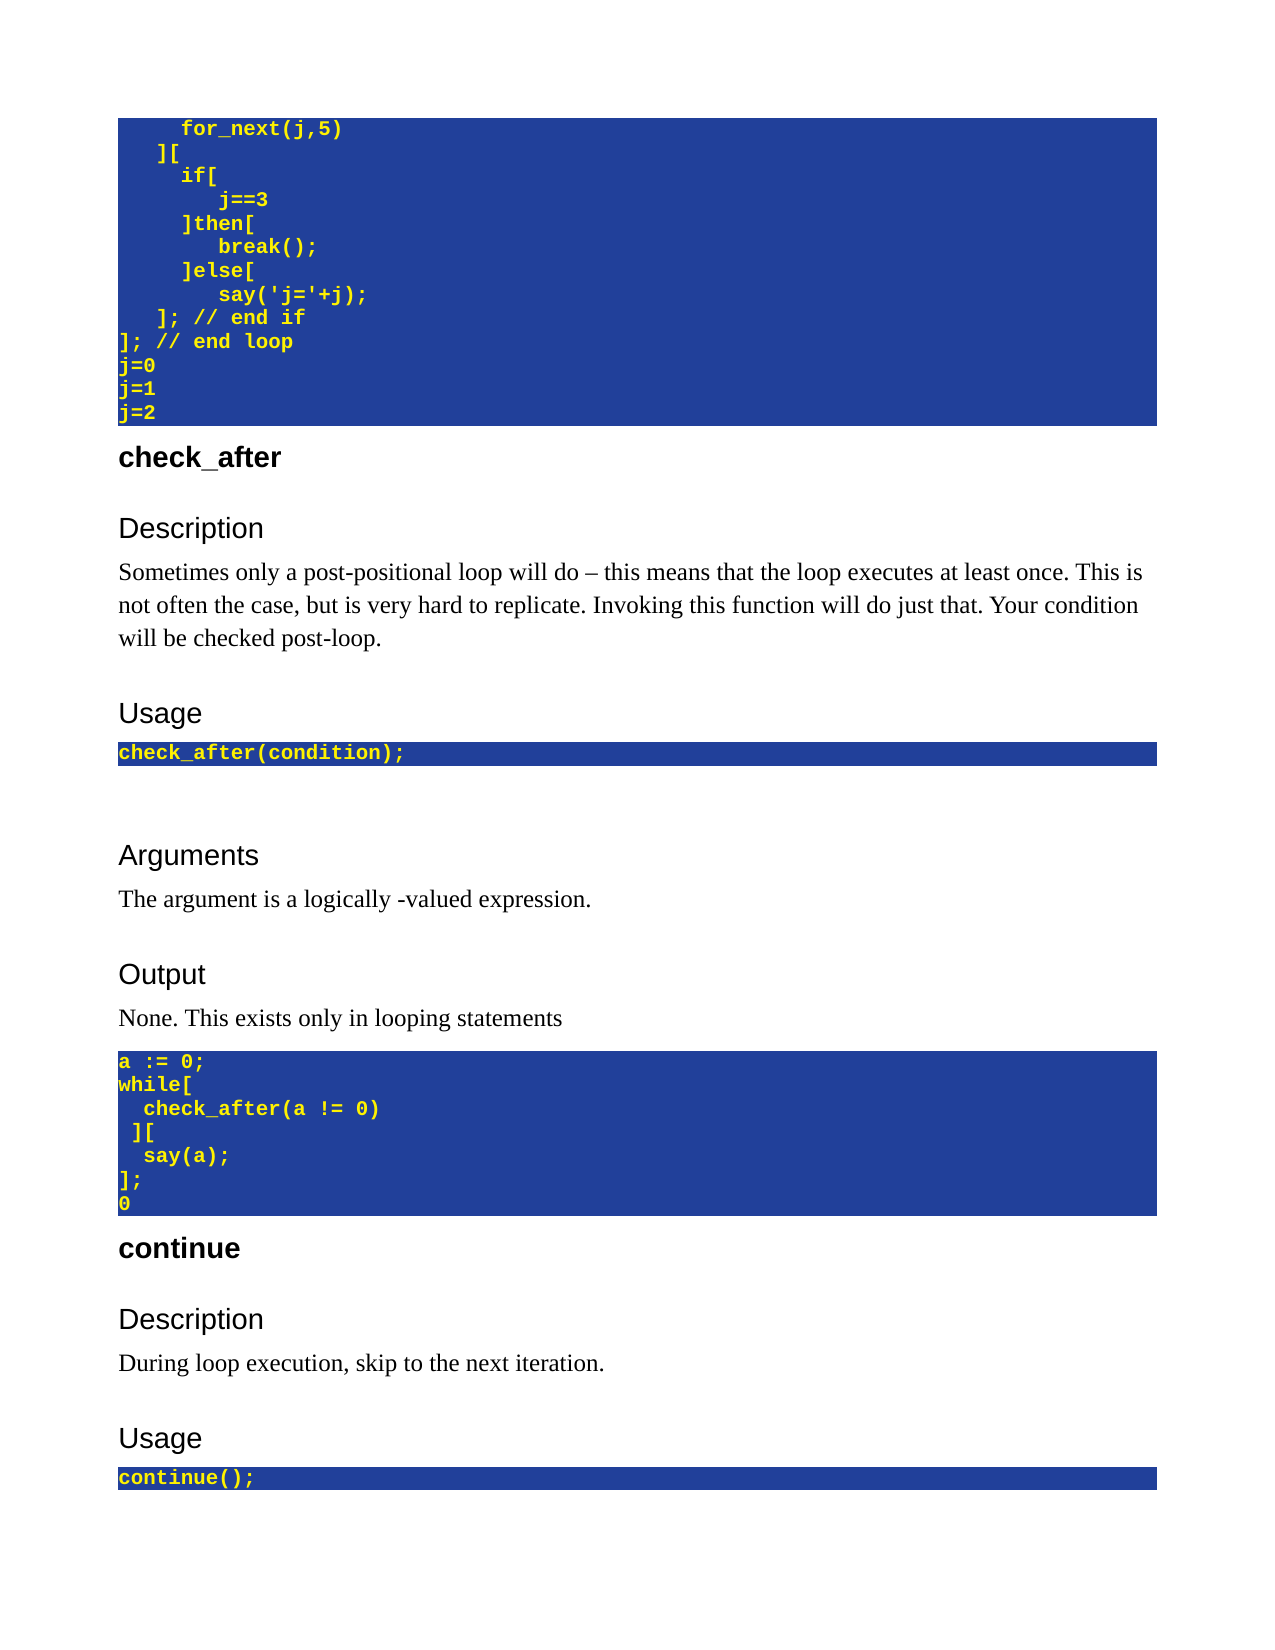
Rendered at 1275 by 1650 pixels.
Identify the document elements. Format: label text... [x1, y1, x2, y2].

subtitle check_after [118, 440, 1157, 474]
text break(); [118, 236, 1157, 260]
text continue(); [118, 1467, 1157, 1490]
subtitle Arguments [118, 838, 1157, 872]
text ]; // end loop [118, 331, 1157, 354]
text ]else[ [118, 260, 1157, 284]
text a := 0; [118, 1051, 1157, 1074]
text check_after(a != 0) [118, 1098, 1157, 1122]
text say(a); [118, 1145, 1157, 1169]
text j=1 [118, 378, 1157, 402]
text Sometimes only a post-positional loop will do – this means that the loop executes at least once. This is not often the case, but is very hard to replicate. Invoking this function will do just that. Your condition will be checked post-loop. [118, 557, 1157, 652]
text for_next(j,5) [118, 118, 1157, 142]
text j==3 [118, 189, 1157, 213]
subtitle Description [118, 1302, 1157, 1336]
text ]then[ [118, 213, 1157, 236]
text 0 [118, 1192, 1157, 1216]
subtitle Usage [118, 1421, 1157, 1454]
subtitle continue [118, 1231, 1157, 1264]
subtitle Output [118, 957, 1157, 991]
text None. This exists only in looping statements [118, 1003, 1157, 1032]
text say('j='+j); [118, 284, 1157, 307]
subtitle Usage [118, 696, 1157, 729]
text ][ [118, 142, 1157, 165]
text if[ [118, 165, 1157, 189]
subtitle Description [118, 511, 1157, 545]
text ]; [118, 1169, 1157, 1192]
text ]; // end if [118, 307, 1157, 331]
text During loop execution, skip to the next iteration. [118, 1348, 1157, 1377]
text The argument is a logically -valued expression. [118, 884, 1157, 913]
text j=0 [118, 354, 1157, 378]
text ][ [118, 1122, 1157, 1145]
text check_after(condition); [118, 742, 1157, 766]
text while[ [118, 1074, 1157, 1098]
text j=2 [118, 402, 1157, 426]
